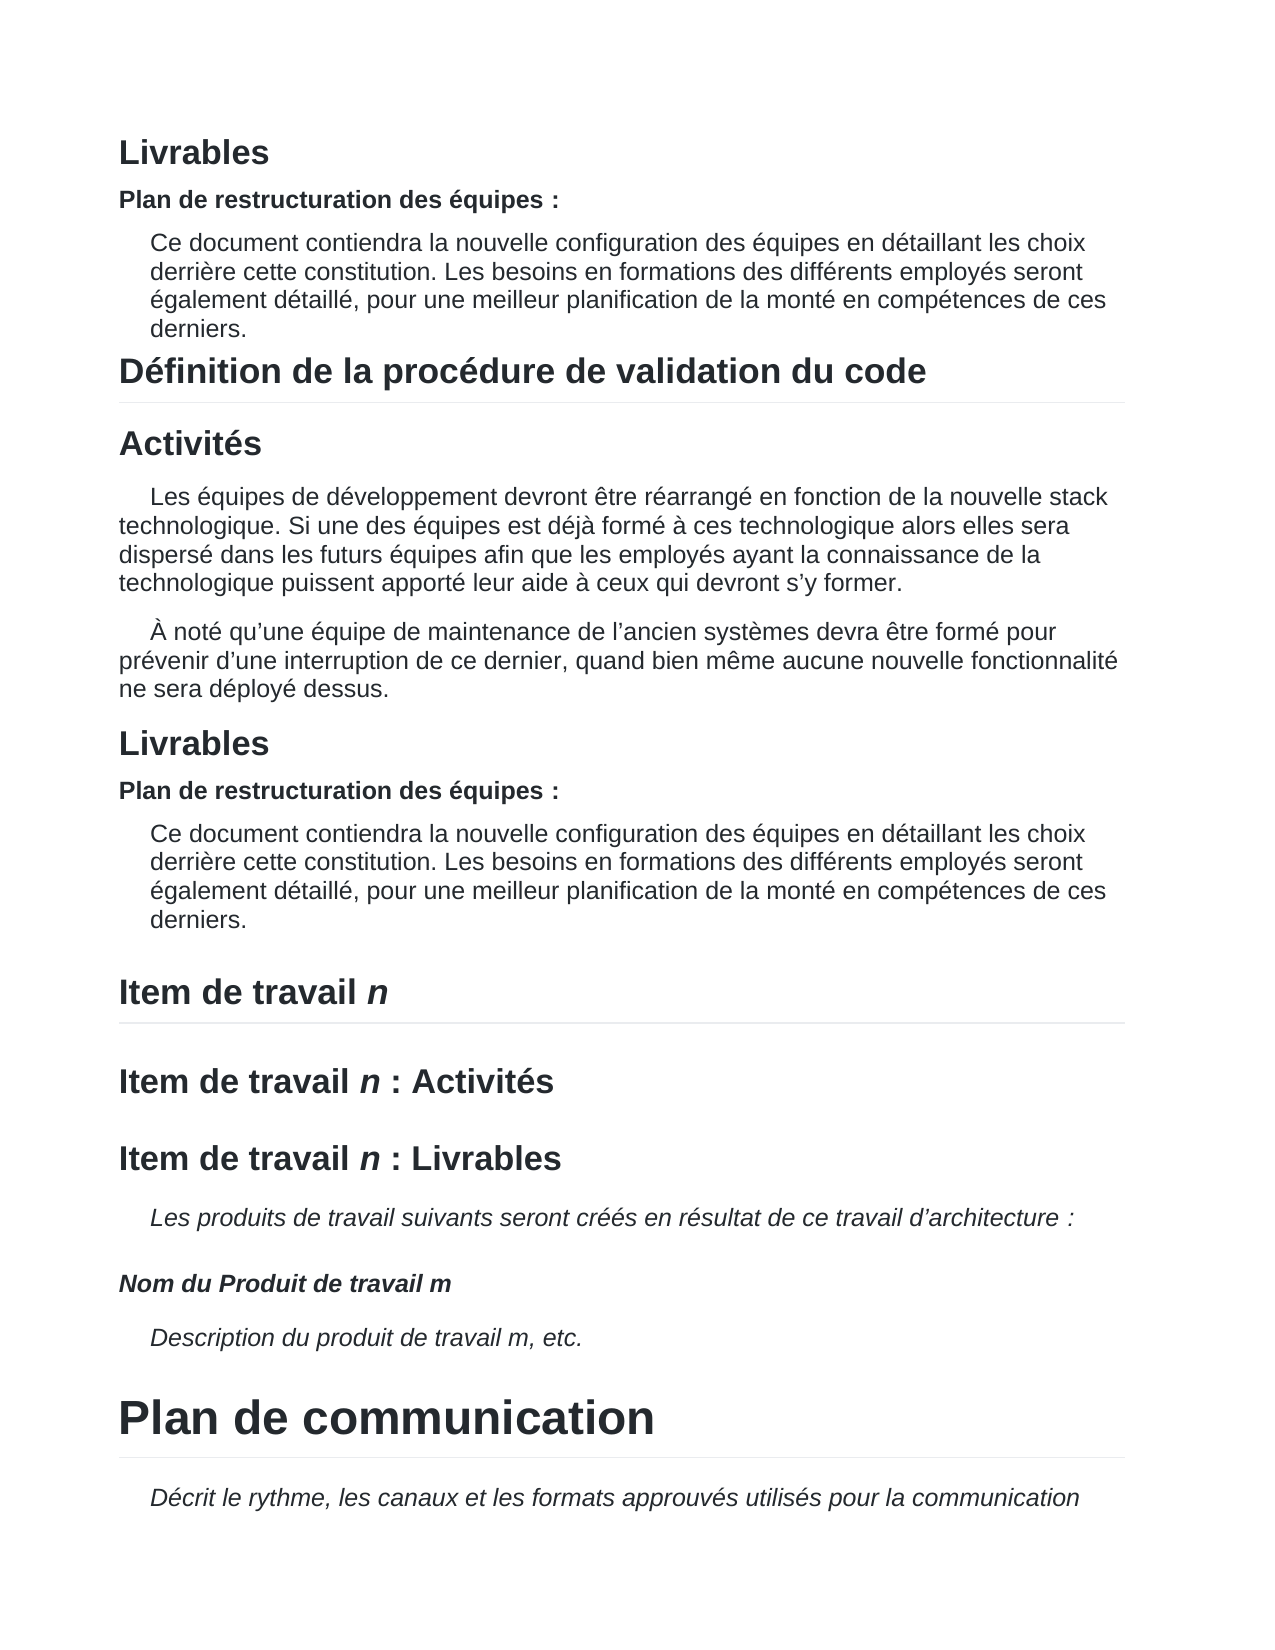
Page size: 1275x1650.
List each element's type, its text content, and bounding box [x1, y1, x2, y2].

subtitle Ce document contiendra la nouvelle configuration des équipes en détaillant les choix derrière cette constitution. Les besoins en formations des différents employés seront également détaillé, pour une meilleur planification de la monté en compétences de ces derniers. [150, 228, 1125, 343]
text Les équipes de développement devront être réarrangé en fonction de la nouvelle stack technologique. Si une des équipes est déjà formé à ces technologique alors elles sera dispersé dans les futurs équipes afin que les employés ayant la connaissance de la technologique puissent apporté leur aide à ceux qui devront s’y former. [119, 482, 1125, 597]
subtitle Ce document contiendra la nouvelle configuration des équipes en détaillant les choix derrière cette constitution. Les besoins en formations des différents employés seront également détaillé, pour une meilleur planification de la monté en compétences de ces derniers. [150, 819, 1125, 934]
subtitle Plan de restructuration des équipes : [119, 185, 1125, 214]
subtitle Définition de la procédure de validation du code [119, 351, 1125, 402]
subtitle Plan de communication [119, 1389, 1125, 1457]
text Description du produit de travail m, etc. [150, 1323, 1125, 1352]
text Les produits de travail suivants seront créés en résultat de ce travail d’architecture : [150, 1203, 1125, 1232]
subtitle Plan de restructuration des équipes : [119, 776, 1125, 805]
text Décrit le rythme, les canaux et les formats approuvés utilisés pour la communication [150, 1483, 1125, 1512]
subtitle Activités [119, 423, 1125, 462]
text Livrables [119, 723, 1125, 762]
text À noté qu’une équipe de maintenance de l’ancien systèmes devra être formé pour prévenir d’une interruption de ce dernier, quand bien même aucune nouvelle fonctionnalité ne sera déployé dessus. [119, 617, 1125, 703]
subtitle Item de travail n : Livrables [119, 1138, 1125, 1178]
subtitle Item de travail n [119, 971, 1125, 1022]
subtitle Item de travail n : Activités [119, 1061, 1125, 1101]
subtitle Livrables [119, 132, 1125, 171]
subtitle Nom du Produit de travail m [119, 1269, 1125, 1298]
